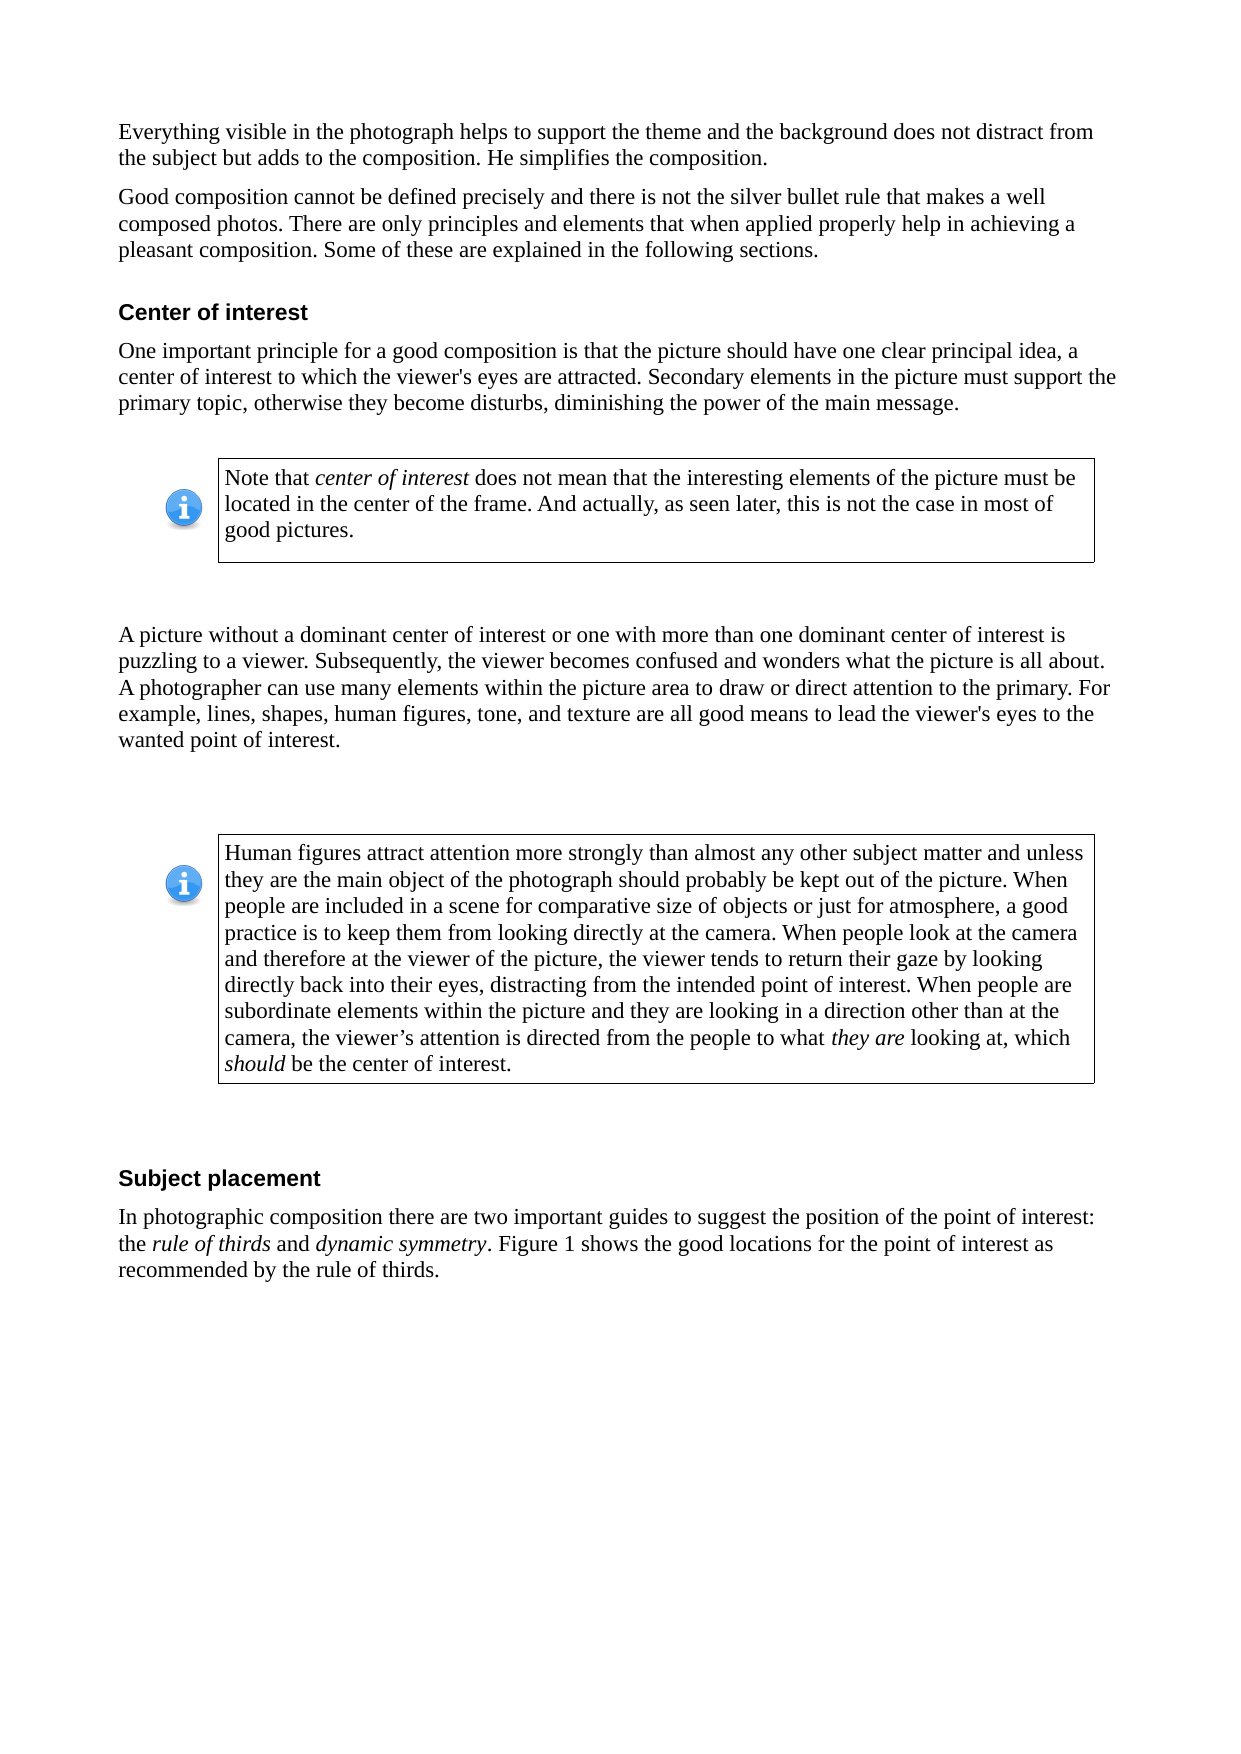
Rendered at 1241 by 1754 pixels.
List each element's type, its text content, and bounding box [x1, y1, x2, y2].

picture [163, 865, 204, 906]
text One important principle for a good composition is that the picture should have one clear principal idea, a center of interest to which the viewer's eyes are attracted. Secondary elements in the picture must support the primary topic, otherwise they become disturbs, diminishing the power of the main message. [118, 337, 1122, 416]
text A picture without a dominant center of interest or one with more than one dominant center of interest is puzzling to a viewer. Subsequently, the viewer becomes confused and wonders what the picture is all about. A photographer can use many elements within the picture area to draw or direct attention to the primary. For example, lines, shapes, human figures, tone, and texture are all good means to lead the viewer's eyes to the wanted point of interest. [118, 621, 1122, 753]
table_header [149, 458, 218, 562]
text Good composition cannot be defined precisely and there is not the silver bullet rule that makes a well composed photos. There are only principles and elements that when applied properly help in achieving a pleasant composition. Some of these are explained in the following sections. [118, 183, 1122, 262]
table_header Note that center of interest does not mean that the interesting elements of the picture must be located in the center of the frame. And actually, as seen later, this is not the case in most of good pictures. [219, 459, 1094, 562]
picture [163, 489, 204, 530]
table_header Human figures attract attention more strongly than almost any other subject matter and unless they are the main object of the photograph should probably be kept out of the picture. When people are included in a scene for comparative size of objects or just for atmosphere, a good practice is to keep them from looking directly at the camera. When people look at the camera and therefore at the viewer of the picture, the viewer tends to return their gaze by looking directly back into their eyes, distracting from the intended point of interest. When people are subordinate elements within the picture and they are looking in a direction other than at the camera, the viewer’s attention is directed from the people to what they are looking at, which should be the center of interest. [219, 835, 1094, 1082]
table_header [149, 834, 218, 1082]
subtitle Subject placement [118, 1165, 1122, 1192]
text In photographic composition there are two important guides to suggest the position of the point of interest: the rule of thirds and dynamic symmetry. Figure 1 shows the good locations for the point of interest as recommended by the rule of thirds. [118, 1203, 1122, 1282]
text Everything visible in the photograph helps to support the theme and the background does not distract from the subject but adds to the composition. He simplifies the composition. [118, 118, 1122, 171]
subtitle Center of interest [118, 298, 1122, 325]
